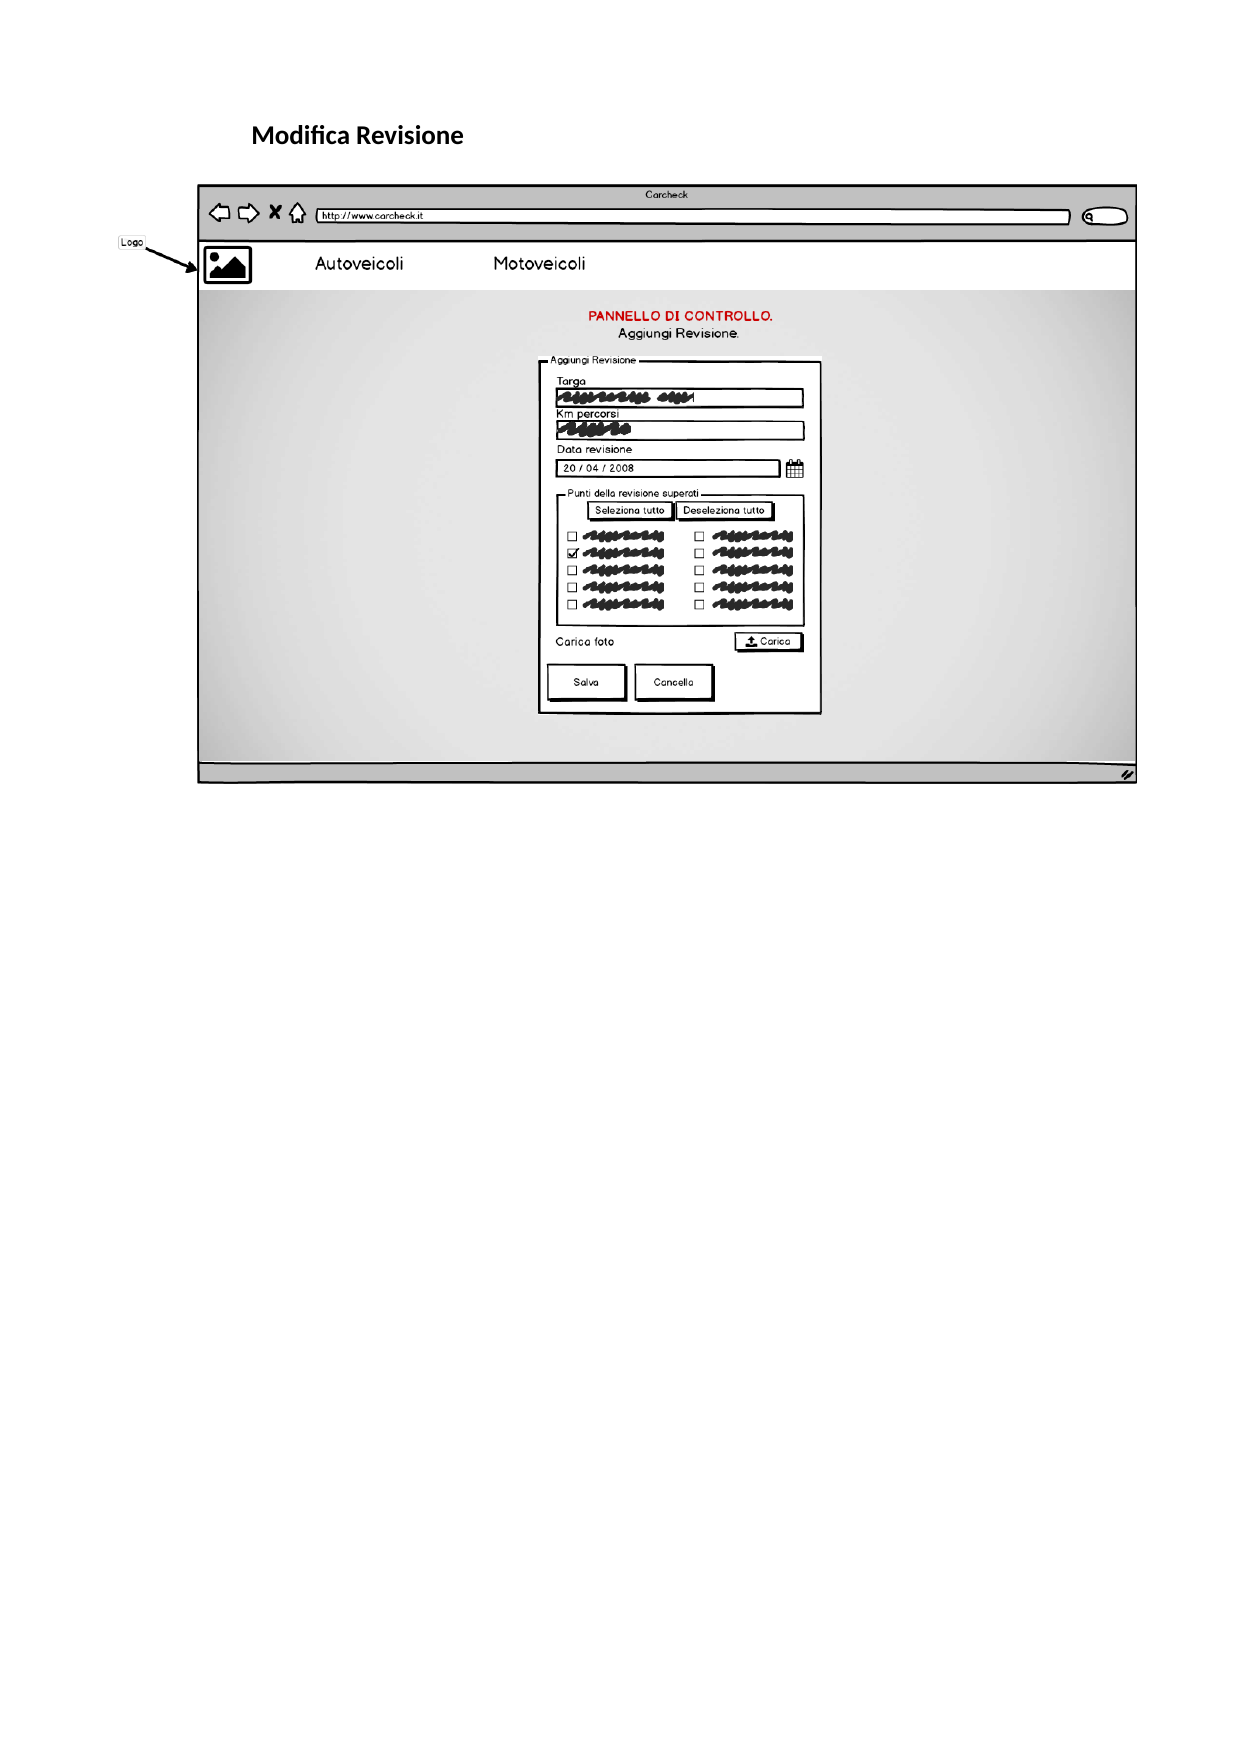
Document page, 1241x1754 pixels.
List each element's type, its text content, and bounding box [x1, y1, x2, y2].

text Modifica Revisione [118, 118, 1137, 184]
text [118, 784, 1137, 813]
